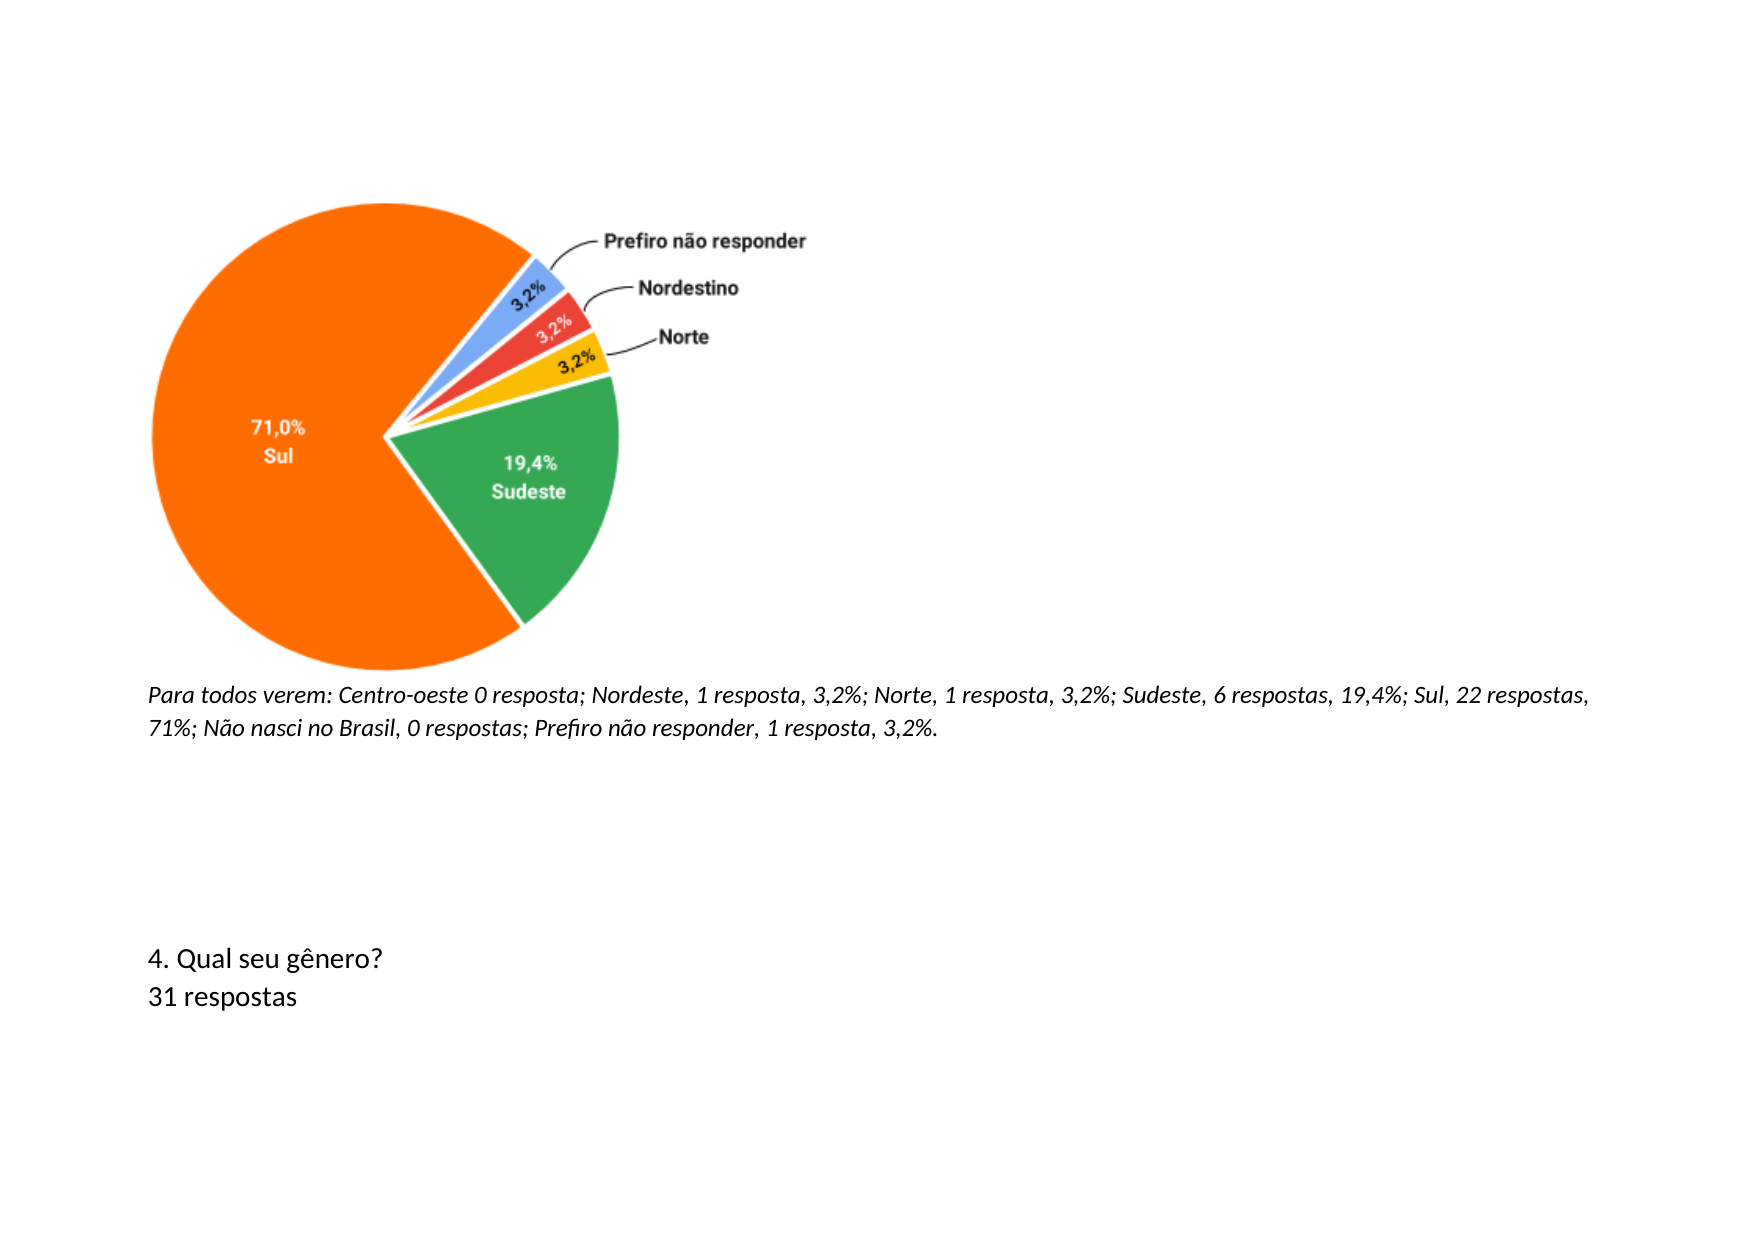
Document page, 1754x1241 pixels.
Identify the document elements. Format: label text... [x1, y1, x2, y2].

text Para todos verem: Centro-oeste 0 resposta; Nordeste, 1 resposta, 3,2%; Norte, 1 resposta, 3,2%; Sudeste, 6 respostas, 19,4%; Sul, 22 respostas, 71%; Não nasci no Brasil, 0 respostas; Prefiro não responder, 1 resposta, 3,2%. [148, 679, 1606, 742]
text 4. Qual seu gênero? 31 respostas [148, 940, 1606, 1014]
